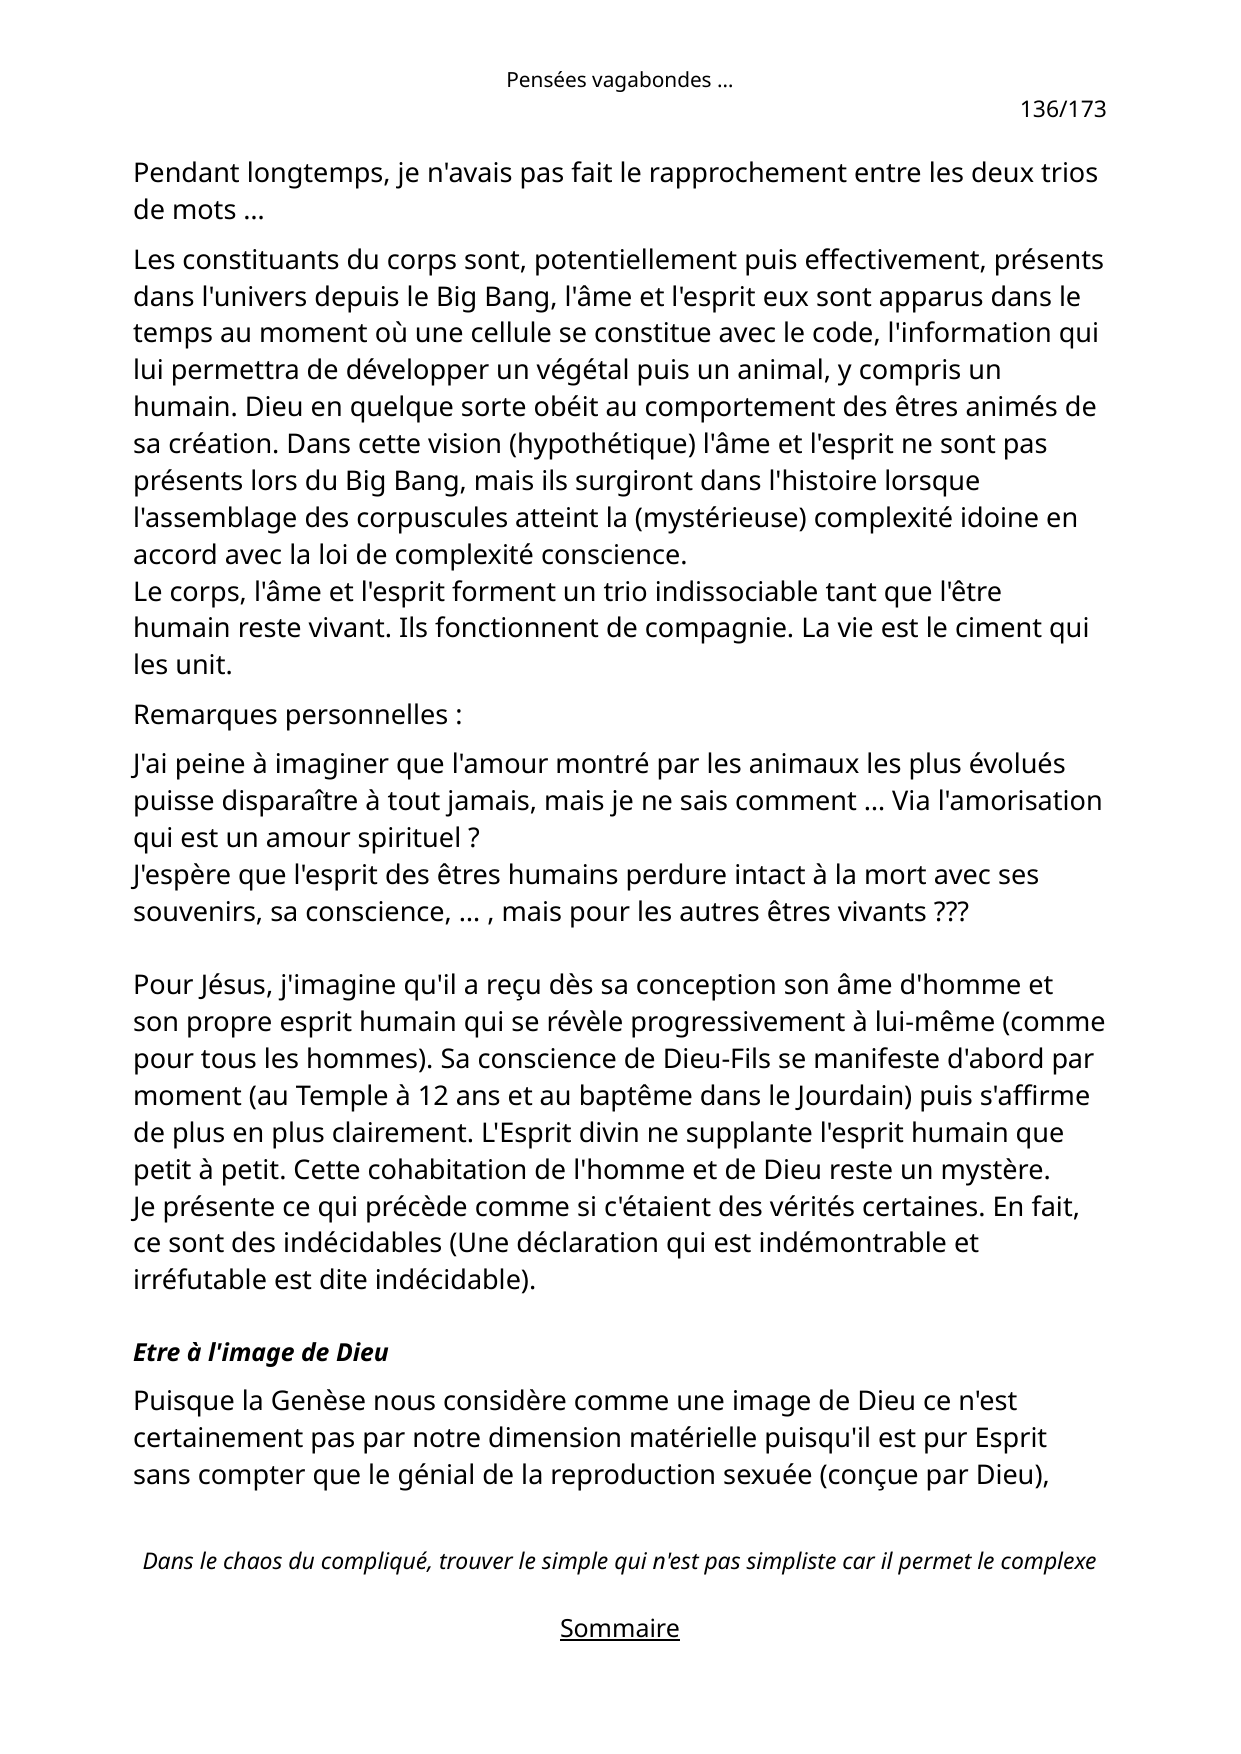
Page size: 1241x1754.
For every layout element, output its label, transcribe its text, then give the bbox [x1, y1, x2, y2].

text J'ai peine à imaginer que l'amour montré par les animaux les plus évolués puisse disparaître à tout jamais, mais je ne sais comment … Via l'amorisation qui est un amour spirituel ? J'espère que l'esprit des êtres humains perdure intact à la mort avec ses souvenirs, sa conscience, … , mais pour les autres êtres vivants ??? Pour Jésus, j'imagine qu'il a reçu dès sa conception son âme d'homme et son propre esprit humain qui se révèle progressivement à lui-même (comme pour tous les hommes). Sa conscience de Dieu-Fils se manifeste d'abord par moment (au Temple à 12 ans et au baptême dans le Jourdain) puis s'affirme de plus en plus clairement. L'Esprit divin ne supplante l'esprit humain que petit à petit. Cette cohabitation de l'homme et de Dieu reste un mystère. Je présente ce qui précède comme si c'étaient des vérités certaines. En fait, ce sont des indécidables (Une déclaration qui est indémontrable et irréfutable est dite indécidable). [133, 744, 1107, 1298]
subtitle Etre à l'image de Dieu [133, 1335, 1107, 1369]
text Puisque la Genèse nous considère comme une image de Dieu ce n'est certainement pas par notre dimension matérielle puisqu'il est pur Esprit sans compter que le génial de la reproduction sexuée (conçue par Dieu), [133, 1381, 1107, 1492]
text Les constituants du corps sont, potentiellement puis effectivement, présents dans l'univers depuis le Big Bang, l'âme et l'esprit eux sont apparus dans le temps au moment où une cellule se constitue avec le code, l'information qui lui permettra de développer un végétal puis un animal, y compris un humain. Dieu en quelque sorte obéit au comportement des êtres animés de sa création. Dans cette vision (hypothétique) l'âme et l'esprit ne sont pas présents lors du Big Bang, mais ils surgiront dans l'histoire lorsque l'assemblage des corpuscules atteint la (mystérieuse) complexité idoine en accord avec la loi de complexité conscience. Le corps, l'âme et l'esprit forment un trio indissociable tant que l'être humain reste vivant. Ils fonctionnent de compagnie. La vie est le ciment qui les unit. [133, 240, 1107, 683]
text Pendant longtemps, je n'avais pas fait le rapprochement entre les deux trios de mots … [133, 154, 1107, 228]
text Remarques personnelles : [133, 695, 1107, 732]
